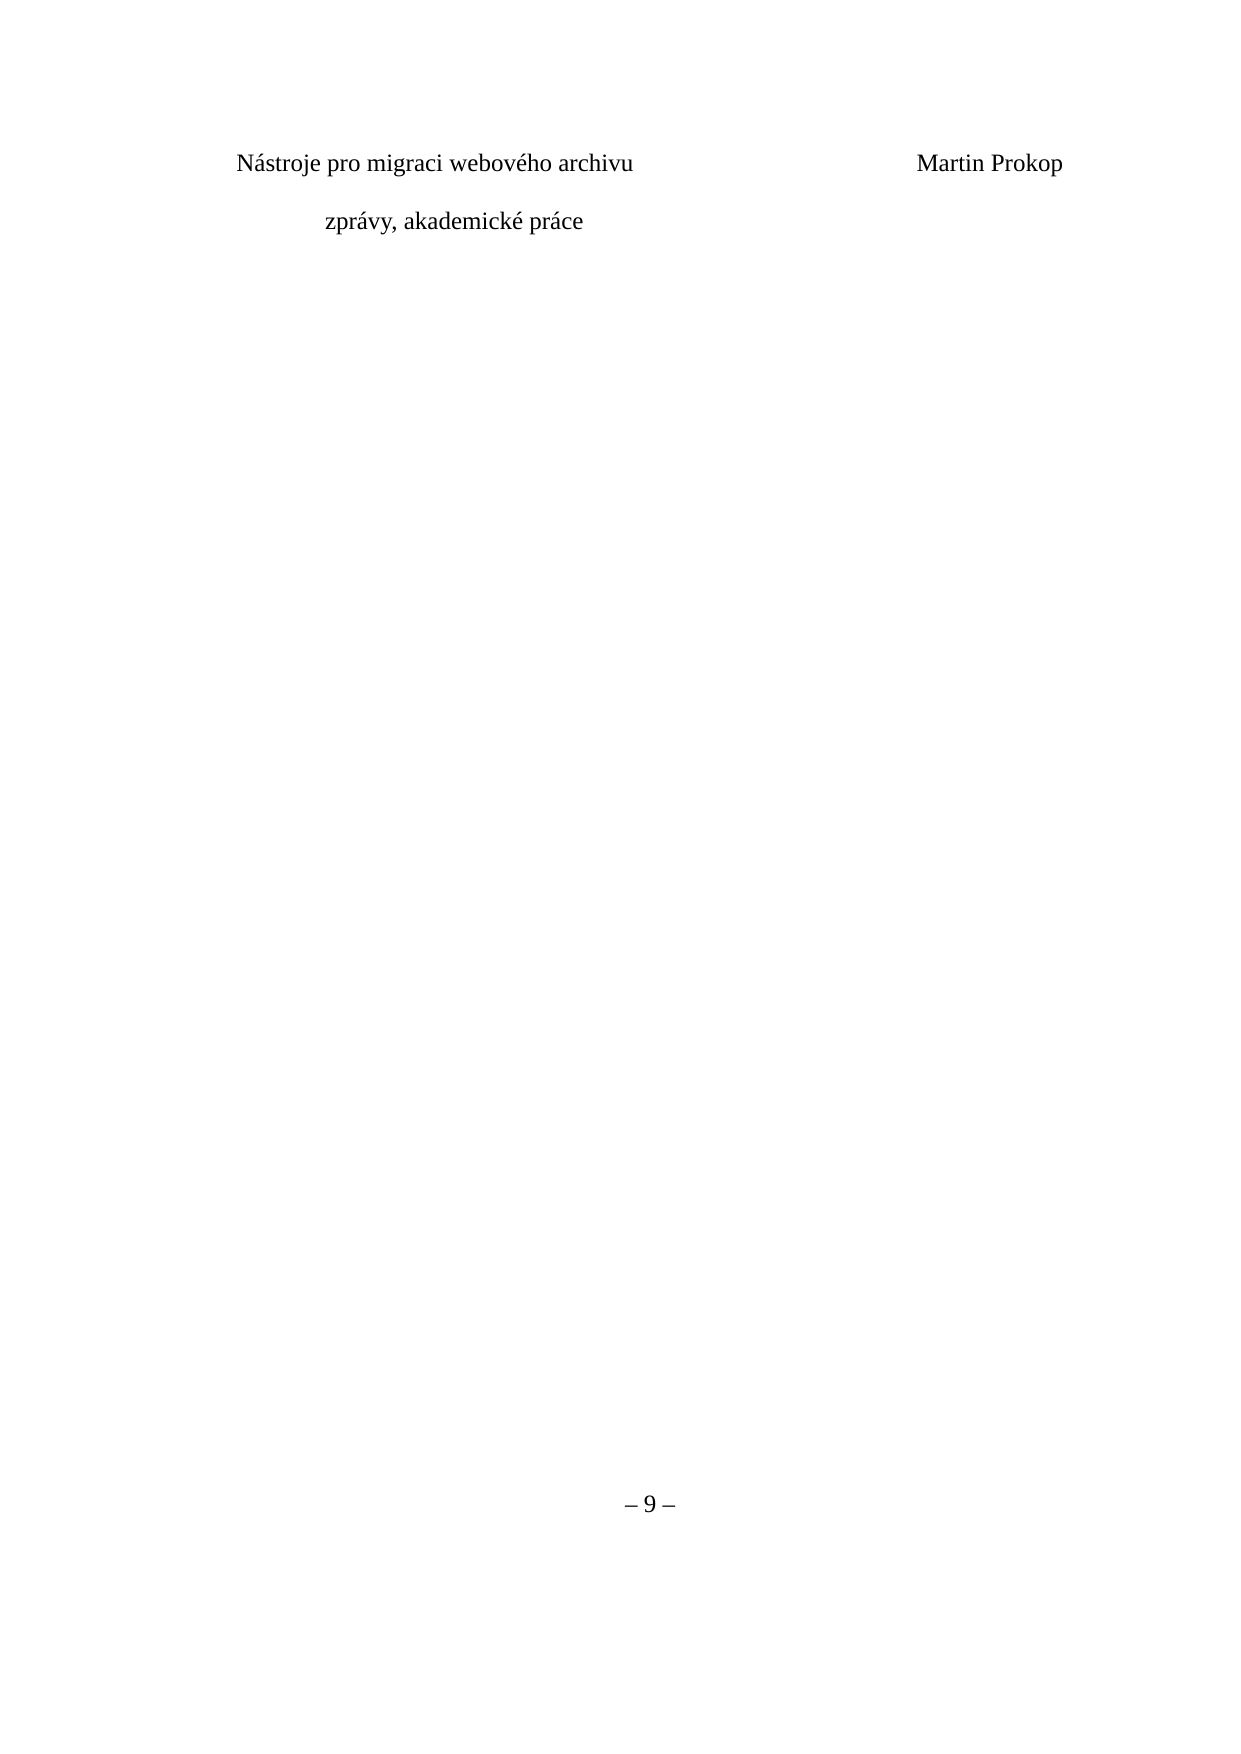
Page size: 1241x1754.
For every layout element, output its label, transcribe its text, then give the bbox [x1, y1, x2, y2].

list zprávy, akademické práce [325, 206, 1063, 234]
